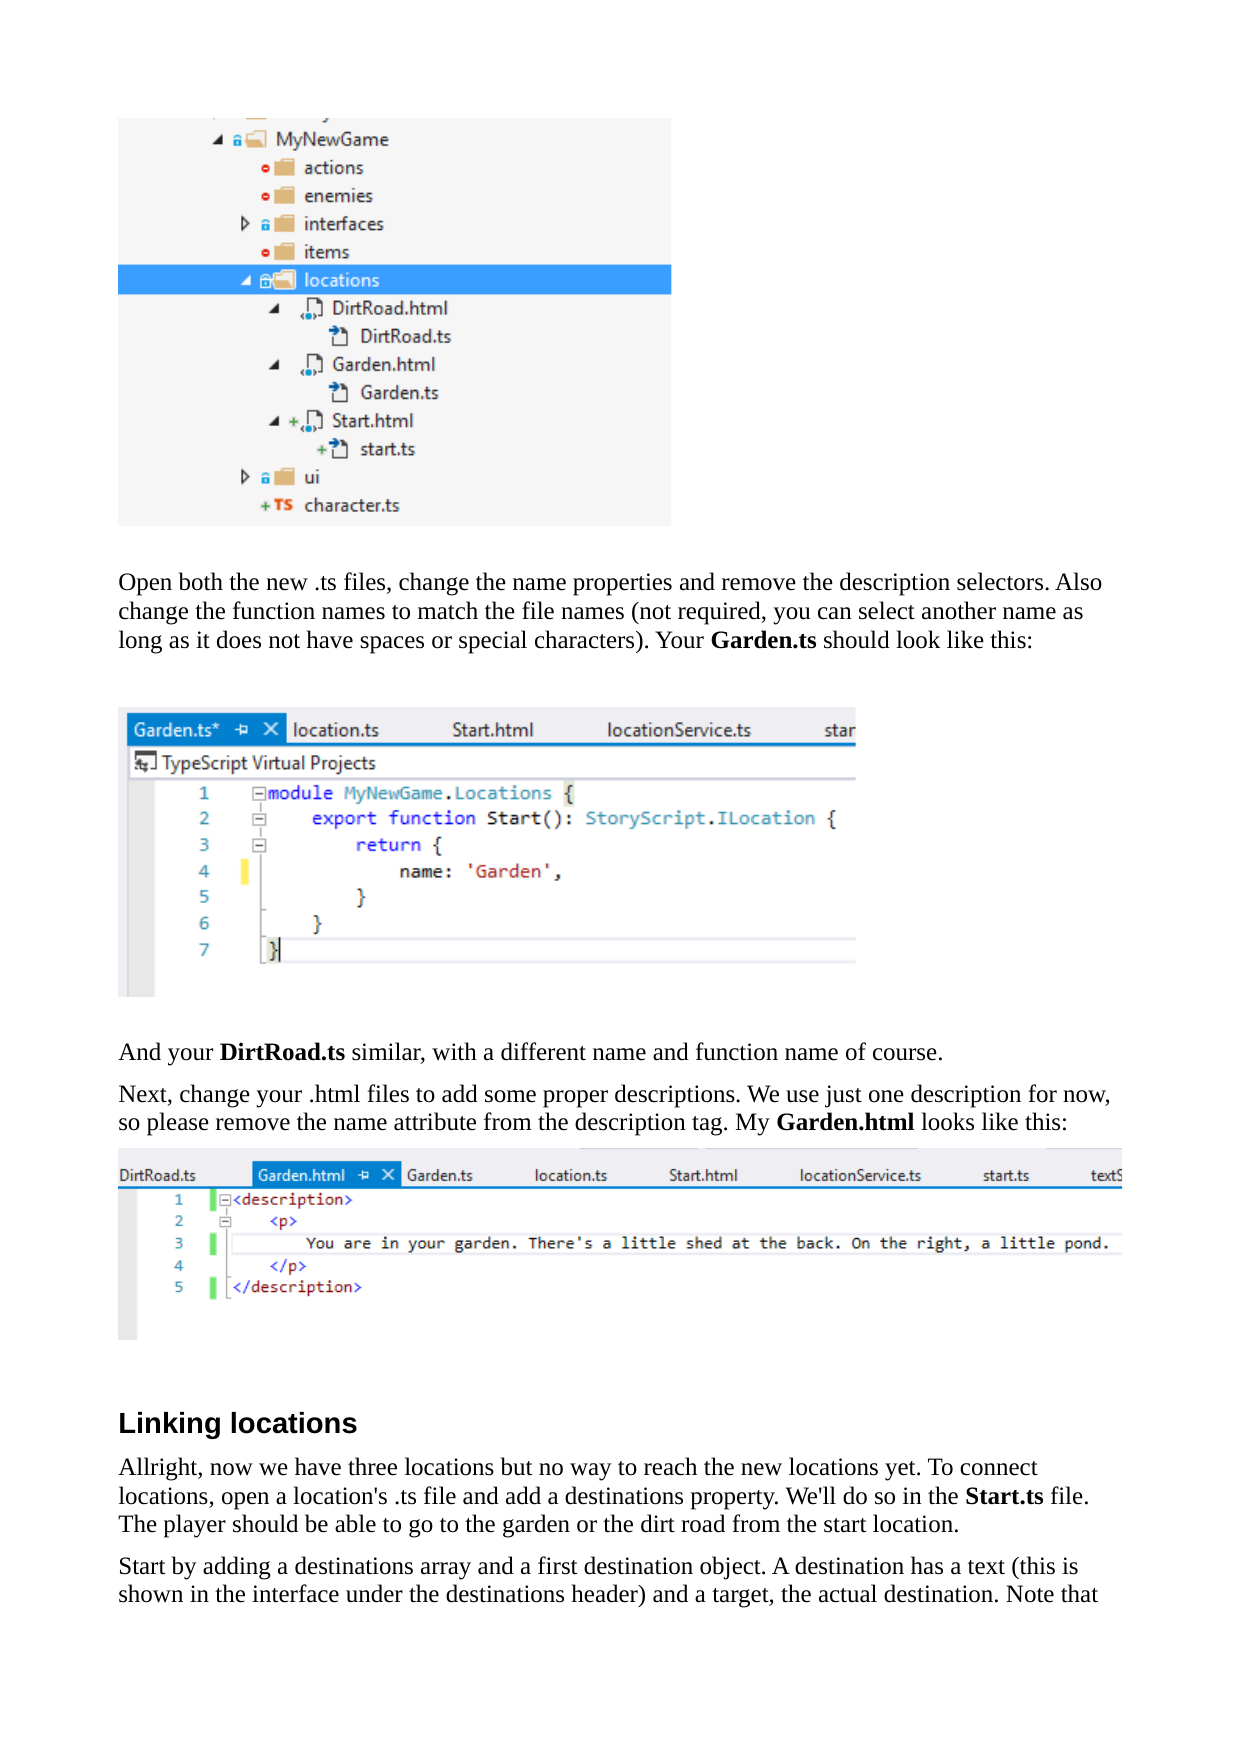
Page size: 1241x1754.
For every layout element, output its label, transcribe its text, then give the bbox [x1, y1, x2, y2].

text Start by adding a destinations array and a first destination object. A destination has a text (this is shown in the interface under the destinations header) and a target, the actual destination. Note that [118, 1551, 1122, 1608]
picture [118, 118, 672, 526]
text Open both the new .ts files, change the name properties and remove the description selectors. Also change the function names to match the file names (not required, you can select another name as long as it does not have spaces or special characters). Your Garden.ts should look like this: [118, 567, 1122, 653]
subtitle Linking locations [118, 1406, 1122, 1439]
text Next, change your .html files to add some proper descriptions. We use just one description for now, so please remove the name attribute from the description tag. My Garden.html looks like this: [118, 1079, 1122, 1136]
picture [118, 1148, 1123, 1340]
text Allright, now we have three locations but no way to reach the new locations yet. To connect locations, open a location's .ts file and add a destinations property. We'll do so in the Start.ts file. The player should be able to go to the garden or the dirt road from the start location. [118, 1452, 1122, 1538]
picture [118, 707, 856, 997]
text And your DirtRoad.ts similar, with a different name and function name of course. [118, 1037, 1122, 1066]
